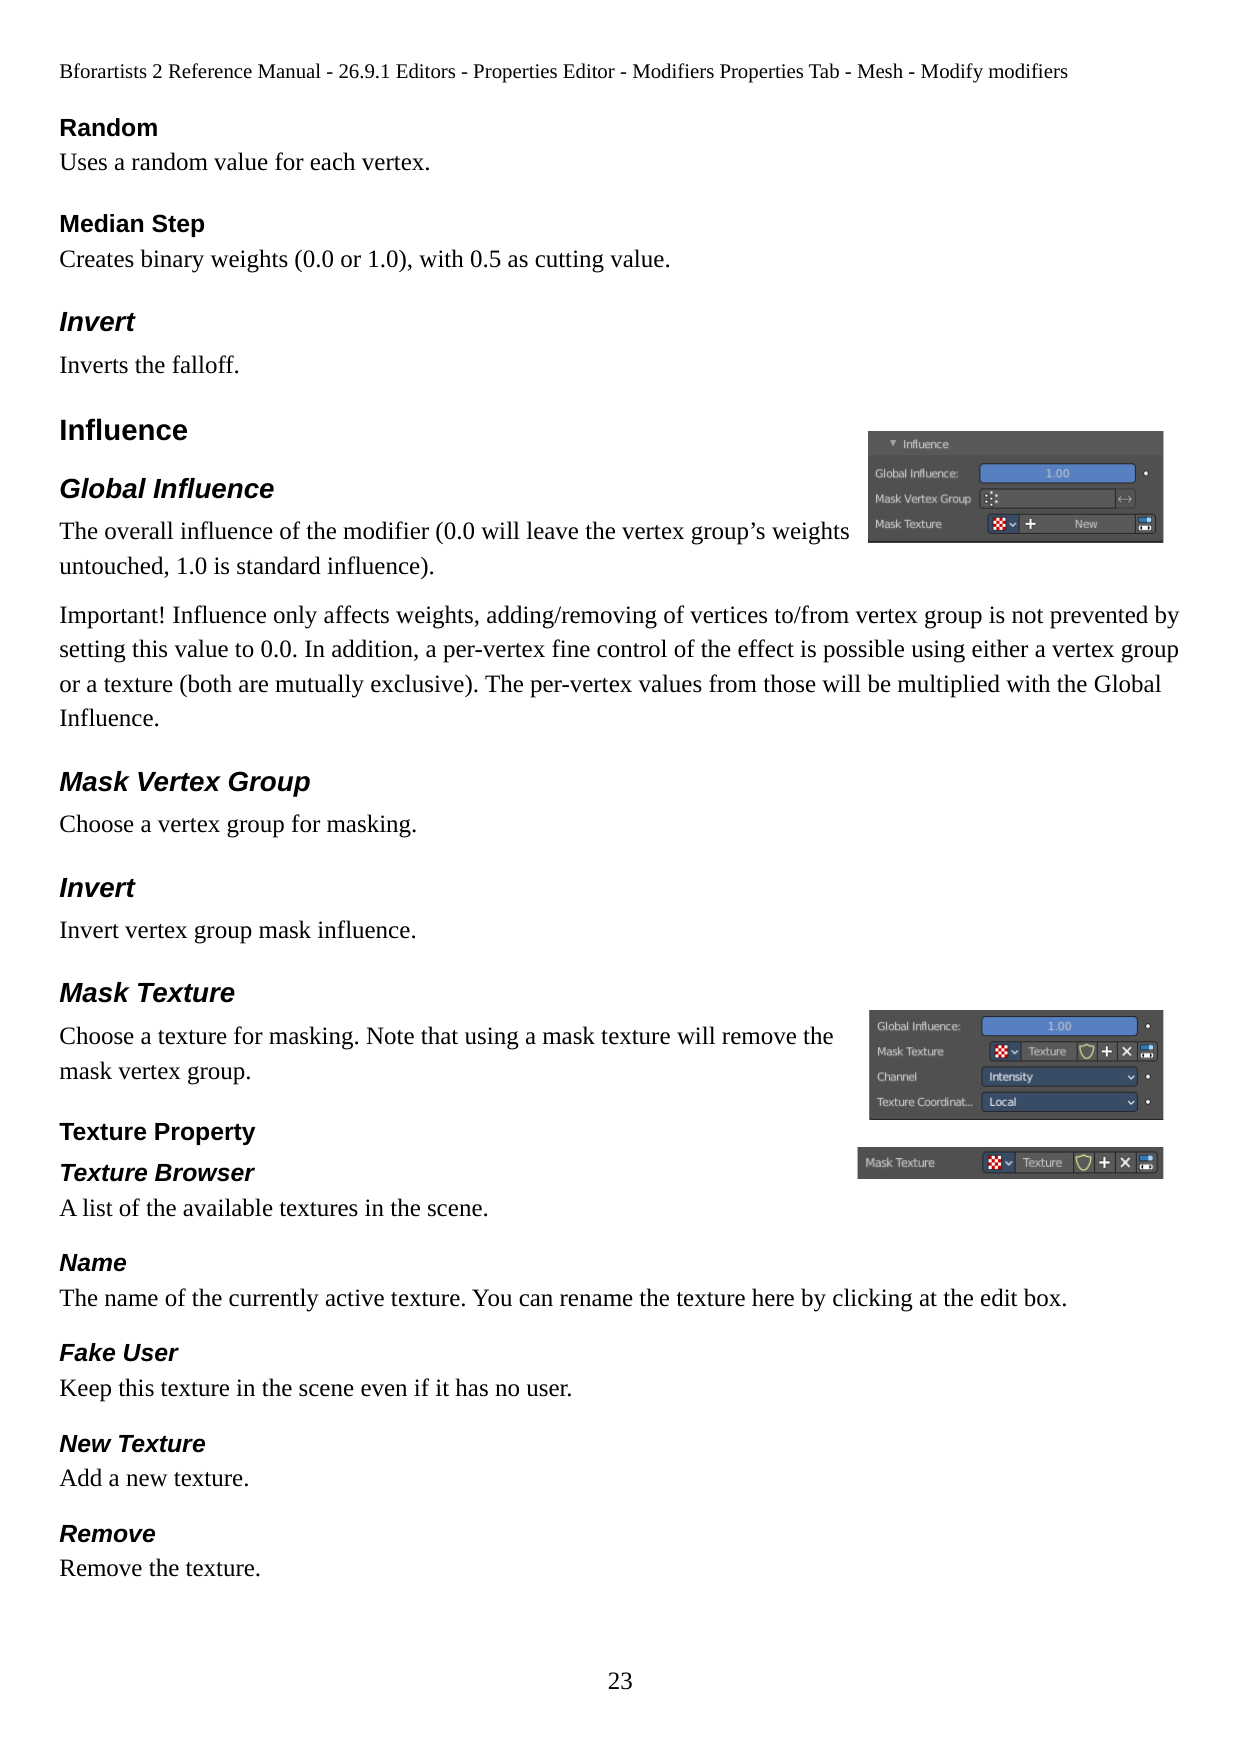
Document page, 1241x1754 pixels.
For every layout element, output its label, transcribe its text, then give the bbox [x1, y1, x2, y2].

text The name of the currently active texture. You can rename the texture here by clicking at the edit box. [59, 1283, 1181, 1312]
subtitle Texture Browser [59, 1158, 1181, 1187]
subtitle Fake User [59, 1338, 1181, 1367]
picture [869, 1010, 1164, 1120]
subtitle Global Influence [59, 472, 868, 504]
text Keep this texture in the scene even if it has no user. [59, 1373, 1181, 1402]
text Inverts the falloff. [59, 350, 1181, 378]
subtitle Remove [59, 1519, 1181, 1547]
subtitle Influence [59, 413, 1181, 447]
subtitle Mask Vertex Group [59, 765, 1181, 797]
text Uses a random value for each vertex. [59, 147, 1181, 176]
subtitle Texture Property [59, 1117, 1181, 1146]
subtitle Invert [59, 871, 1181, 903]
subtitle Mask Texture [59, 977, 1181, 1009]
text Choose a texture for masking. Note that using a mask texture will remove the mask vertex group. [59, 1021, 869, 1084]
subtitle Random [59, 113, 1181, 141]
subtitle Name [59, 1248, 1181, 1277]
text Invert vertex group mask influence. [59, 915, 1181, 944]
text A list of the available textures in the scene. [59, 1193, 1181, 1222]
subtitle Invert [59, 305, 1181, 337]
picture [857, 1147, 1164, 1179]
subtitle New Texture [59, 1429, 1181, 1457]
text The overall influence of the modifier (0.0 will leave the vertex group’s weights untouched, 1.0 is standard influence). [59, 516, 1181, 580]
text Add a new texture. [59, 1463, 1181, 1492]
subtitle [1164, 472, 1181, 504]
subtitle Median Step [59, 209, 1181, 237]
picture [868, 431, 1164, 543]
text Important! Influence only affects weights, adding/removing of vertices to/from vertex group is not prevented by setting this value to 0.0. In addition, a per-vertex fine control of the effect is possible using either a vertex group or a texture (both are mutually exclusive). The per-vertex values from those will be multiplied with the Global Influence. [59, 600, 1181, 732]
text Creates binary weights (0.0 or 1.0), with 0.5 as cutting value. [59, 244, 1181, 272]
text Remove the texture. [59, 1553, 1181, 1582]
text Choose a vertex group for masking. [59, 809, 1181, 838]
